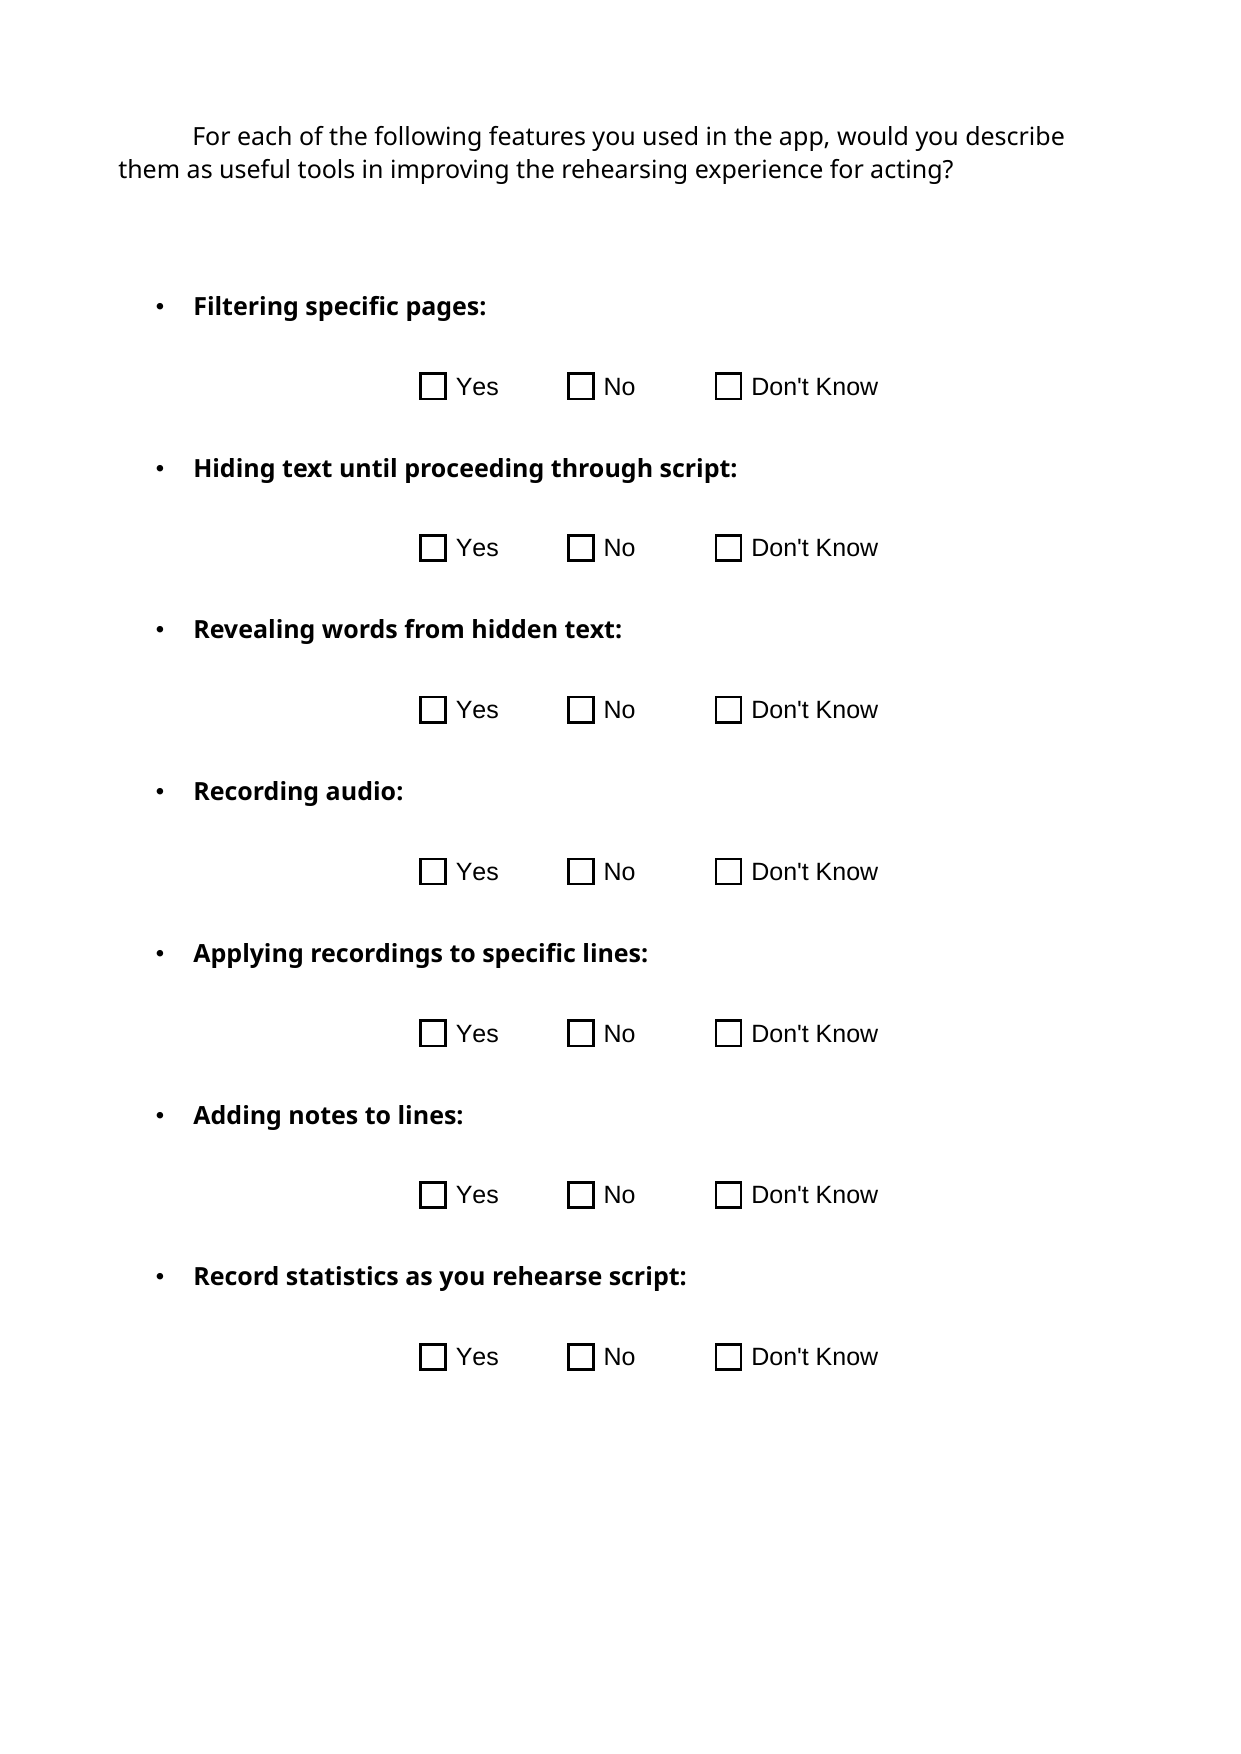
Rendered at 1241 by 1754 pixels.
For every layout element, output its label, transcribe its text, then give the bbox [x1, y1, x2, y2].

list Record statistics as you rehearse script: [156, 1259, 1122, 1293]
list Revealing words from hidden text: [156, 612, 1122, 646]
text For each of the following features you used in the app, would you describe them as useful tools in improving the rehearsing experience for acting? [118, 118, 1122, 186]
list Adding notes to lines: [156, 1097, 1122, 1131]
list Applying recordings to specific lines: [156, 936, 1122, 969]
list Hiding text until proceeding through script: [156, 450, 1122, 484]
list Recording audio: [156, 774, 1122, 808]
list Filtering specific pages: [156, 288, 1122, 322]
